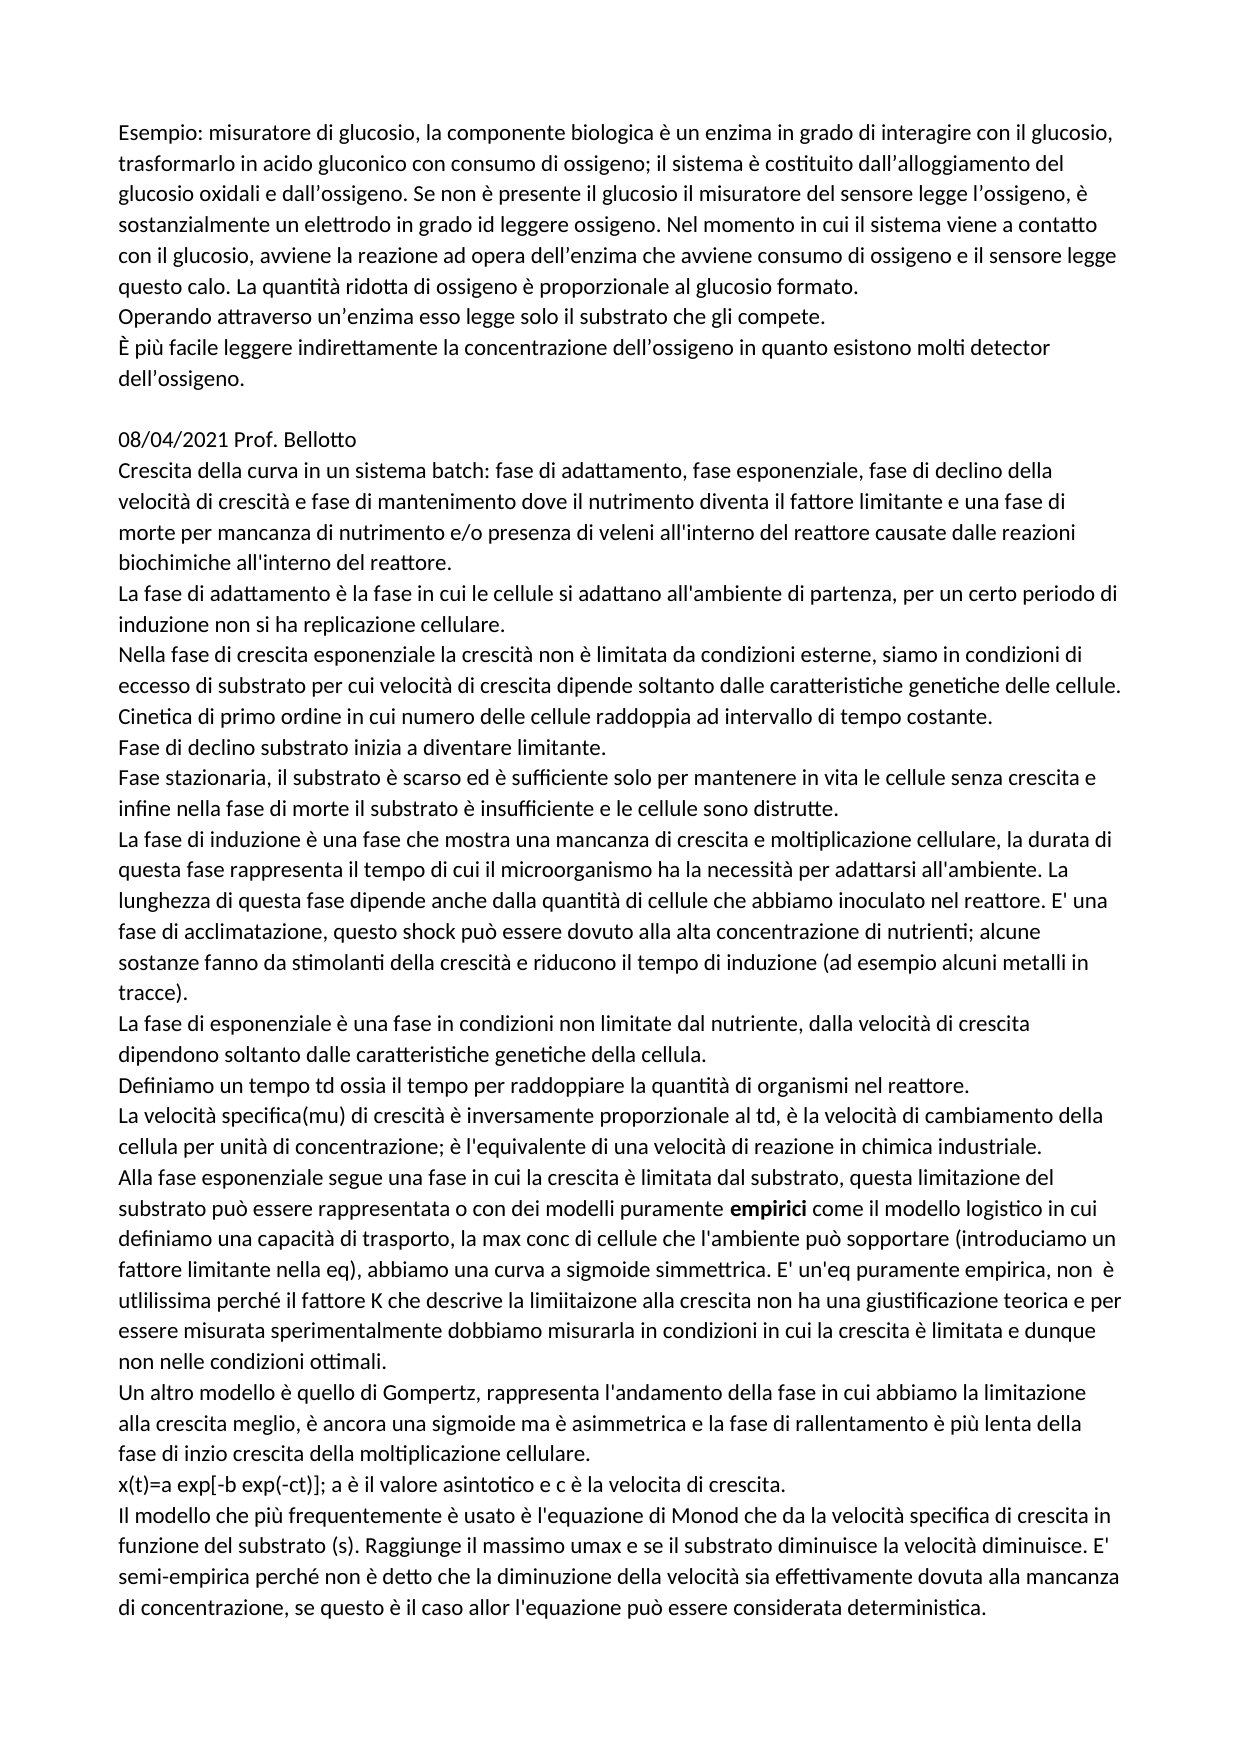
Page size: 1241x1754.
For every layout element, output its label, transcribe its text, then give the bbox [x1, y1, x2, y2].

text 08/04/2021 Prof. Bellotto Crescita della curva in un sistema batch: fase di adattamento, fase esponenziale, fase di declino della velocità di crescità e fase di mantenimento dove il nutrimento diventa il fattore limitante e una fase di morte per mancanza di nutrimento e/o presenza di veleni all'interno del reattore causate dalle reazioni biochimiche all'interno del reattore. La fase di adattamento è la fase in cui le cellule si adattano all'ambiente di partenza, per un certo periodo di induzione non si ha replicazione cellulare. Nella fase di crescita esponenziale la crescità non è limitata da condizioni esterne, siamo in condizioni di eccesso di substrato per cui velocità di crescita dipende soltanto dalle caratteristiche genetiche delle cellule. Cinetica di primo ordine in cui numero delle cellule raddoppia ad intervallo di tempo costante. Fase di declino substrato inizia a diventare limitante. Fase stazionaria, il substrato è scarso ed è sufficiente solo per mantenere in vita le cellule senza crescita e infine nella fase di morte il substrato è insufficiente e le cellule sono distrutte. La fase di induzione è una fase che mostra una mancanza di crescita e moltiplicazione cellulare, la durata di questa fase rappresenta il tempo di cui il microorganismo ha la necessità per adattarsi all'ambiente. La lunghezza di questa fase dipende anche dalla quantità di cellule che abbiamo inoculato nel reattore. E' una fase di acclimatazione, questo shock può essere dovuto alla alta concentrazione di nutrienti; alcune sostanze fanno da stimolanti della crescità e riducono il tempo di induzione (ad esempio alcuni metalli in tracce). La fase di esponenziale è una fase in condizioni non limitate dal nutriente, dalla velocità di crescita dipendono soltanto dalle caratteristiche genetiche della cellula. Definiamo un tempo td ossia il tempo per raddoppiare la quantità di organismi nel reattore. La velocità specifica(mu) di crescità è inversamente proporzionale al td, è la velocità di cambiamento della cellula per unità di concentrazione; è l'equivalente di una velocità di reazione in chimica industriale. Alla fase esponenziale segue una fase in cui la crescita è limitata dal substrato, questa limitazione del substrato può essere rappresentata o con dei modelli puramente empirici come il modello logistico in cui definiamo una capacità di trasporto, la max conc di cellule che l'ambiente può sopportare (introduciamo un fattore limitante nella eq), abbiamo una curva a sigmoide simmettrica. E' un'eq puramente empirica, non è utlilissima perché il fattore K che descrive la limiitaizone alla crescita non ha una giustificazione teorica e per essere misurata sperimentalmente dobbiamo misurarla in condizioni in cui la crescita è limitata e dunque non nelle condizioni ottimali. Un altro modello è quello di Gompertz, rappresenta l'andamento della fase in cui abbiamo la limitazione alla crescita meglio, è ancora una sigmoide ma è asimmetrica e la fase di rallentamento è più lenta della fase di inzio crescita della moltiplicazione cellulare. x(t)=a exp[-b exp(-ct)]; a è il valore asintotico e c è la velocita di crescita. Il modello che più frequentemente è usato è l'equazione di Monod che da la velocità specifica di crescita in funzione del substrato (s). Raggiunge il massimo umax e se il substrato diminuisce la velocità diminuisce. E' semi-empirica perché non è detto che la diminuzione della velocità sia effettivamente dovuta alla mancanza di concentrazione, se questo è il caso allor l'equazione può essere considerata deterministica. [118, 425, 1124, 1621]
text Esempio: misuratore di glucosio, la componente biologica è un enzima in grado di interagire con il glucosio, trasformarlo in acido gluconico con consumo di ossigeno; il sistema è costituito dall’alloggiamento del glucosio oxidali e dall’ossigeno. Se non è presente il glucosio il misuratore del sensore legge l’ossigeno, è sostanzialmente un elettrodo in grado id leggere ossigeno. Nel momento in cui il sistema viene a contatto con il glucosio, avviene la reazione ad opera dell’enzima che avviene consumo di ossigeno e il sensore legge questo calo. La quantità ridotta di ossigeno è proporzionale al glucosio formato. Operando attraverso un’enzima esso legge solo il substrato che gli compete. È più facile leggere indirettamente la concentrazione dell’ossigeno in quanto esistono molti detector dell’ossigeno. [118, 118, 1122, 423]
